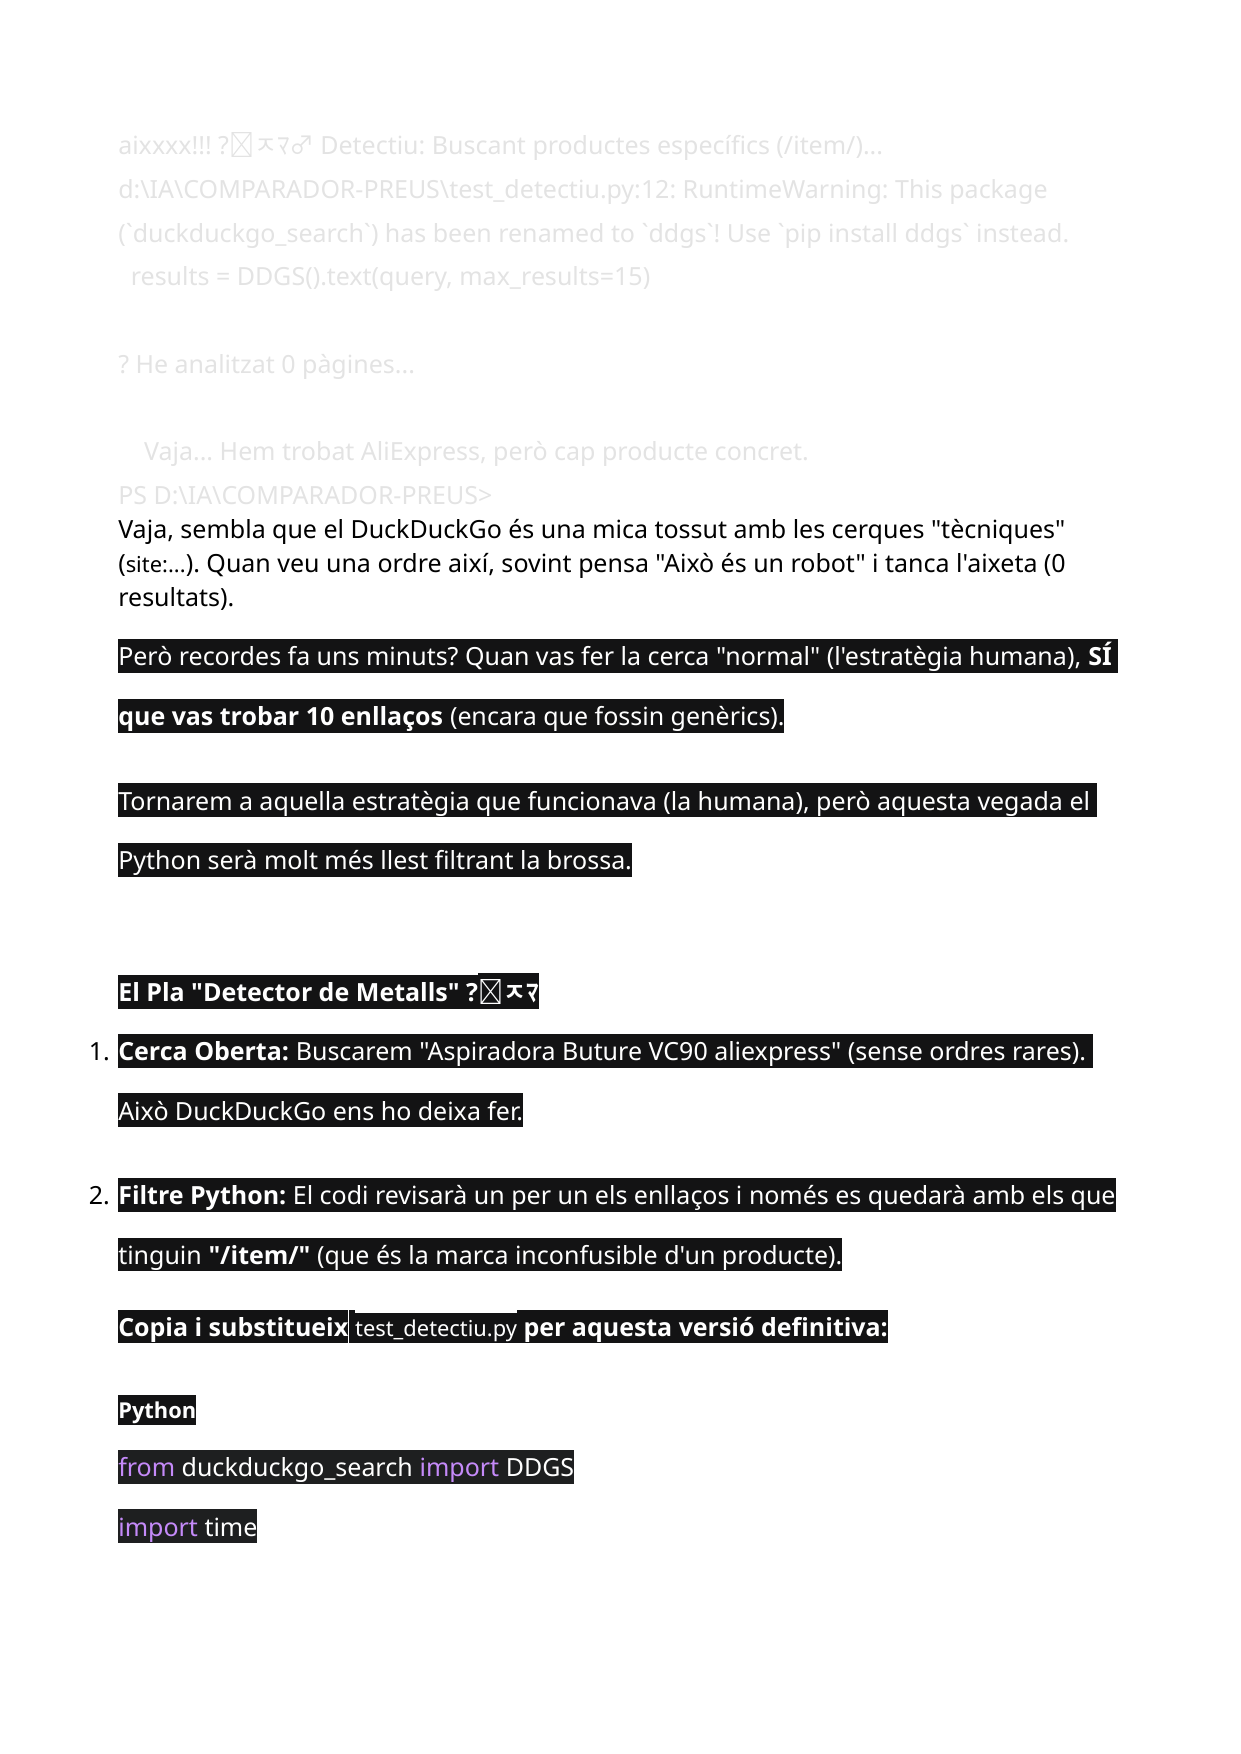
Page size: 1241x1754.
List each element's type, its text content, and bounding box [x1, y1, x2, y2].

text ? He analitzat 0 pàgines... [118, 337, 1122, 381]
text from duckduckgo_search import DDGS [118, 1450, 1122, 1484]
text Python [118, 1393, 1122, 1425]
text results = DDGS().text(query, max_results=15) [118, 249, 1122, 293]
text Vaja, sembla que el DuckDuckGo és una mica tossut amb les cerques "tècniques" (site:...). Quan veu una ordre així, sovint pensa "Això és un robot" i tanca l'aixeta (0 resultats). [118, 512, 1122, 614]
text Tornarem a aquella estratègia que funcionava (la humana), però aquesta vegada el Python serà molt més llest filtrant la brossa. [118, 783, 1122, 877]
text Copia i substitueix test_detectiu.py per aquesta versió definitiva: [118, 1309, 1122, 1343]
text aixxxx!!! ?￯ﾸﾏ‍♂️ Detectiu: Buscant productes específics (/item/)... [118, 118, 1122, 162]
subtitle El Pla "Detector de Metalls" ?￯ﾸﾏ [118, 971, 1122, 1009]
list Cerca Oberta: Buscarem "Aspiradora Buture VC90 aliexpress" (sense ordres rares). Això DuckDuckGo ens ho deixa fer. [118, 1034, 1122, 1127]
text Però recordes fa uns minuts? Quan vas fer la cerca "normal" (l'estratègia humana), SÍ que vas trobar 10 enllaços (encara que fossin genèrics). [118, 639, 1122, 733]
list Filtre Python: El codi revisarà un per un els enllaços i només es quedarà amb els que tinguin "/item/" (que és la marca inconfusible d'un producte). [118, 1178, 1122, 1271]
text import time [118, 1509, 1122, 1543]
text PS D:\IA\COMPARADOR-PREUS> [118, 468, 1122, 512]
text d:\IA\COMPARADOR-PREUS\test_detectiu.py:12: RuntimeWarning: This package (`duckduckgo_search`) has been renamed to `ddgs`! Use `pip install ddgs` instead. [118, 162, 1122, 249]
text ❌ Vaja... Hem trobat AliExpress, però cap producte concret. [118, 424, 1122, 468]
